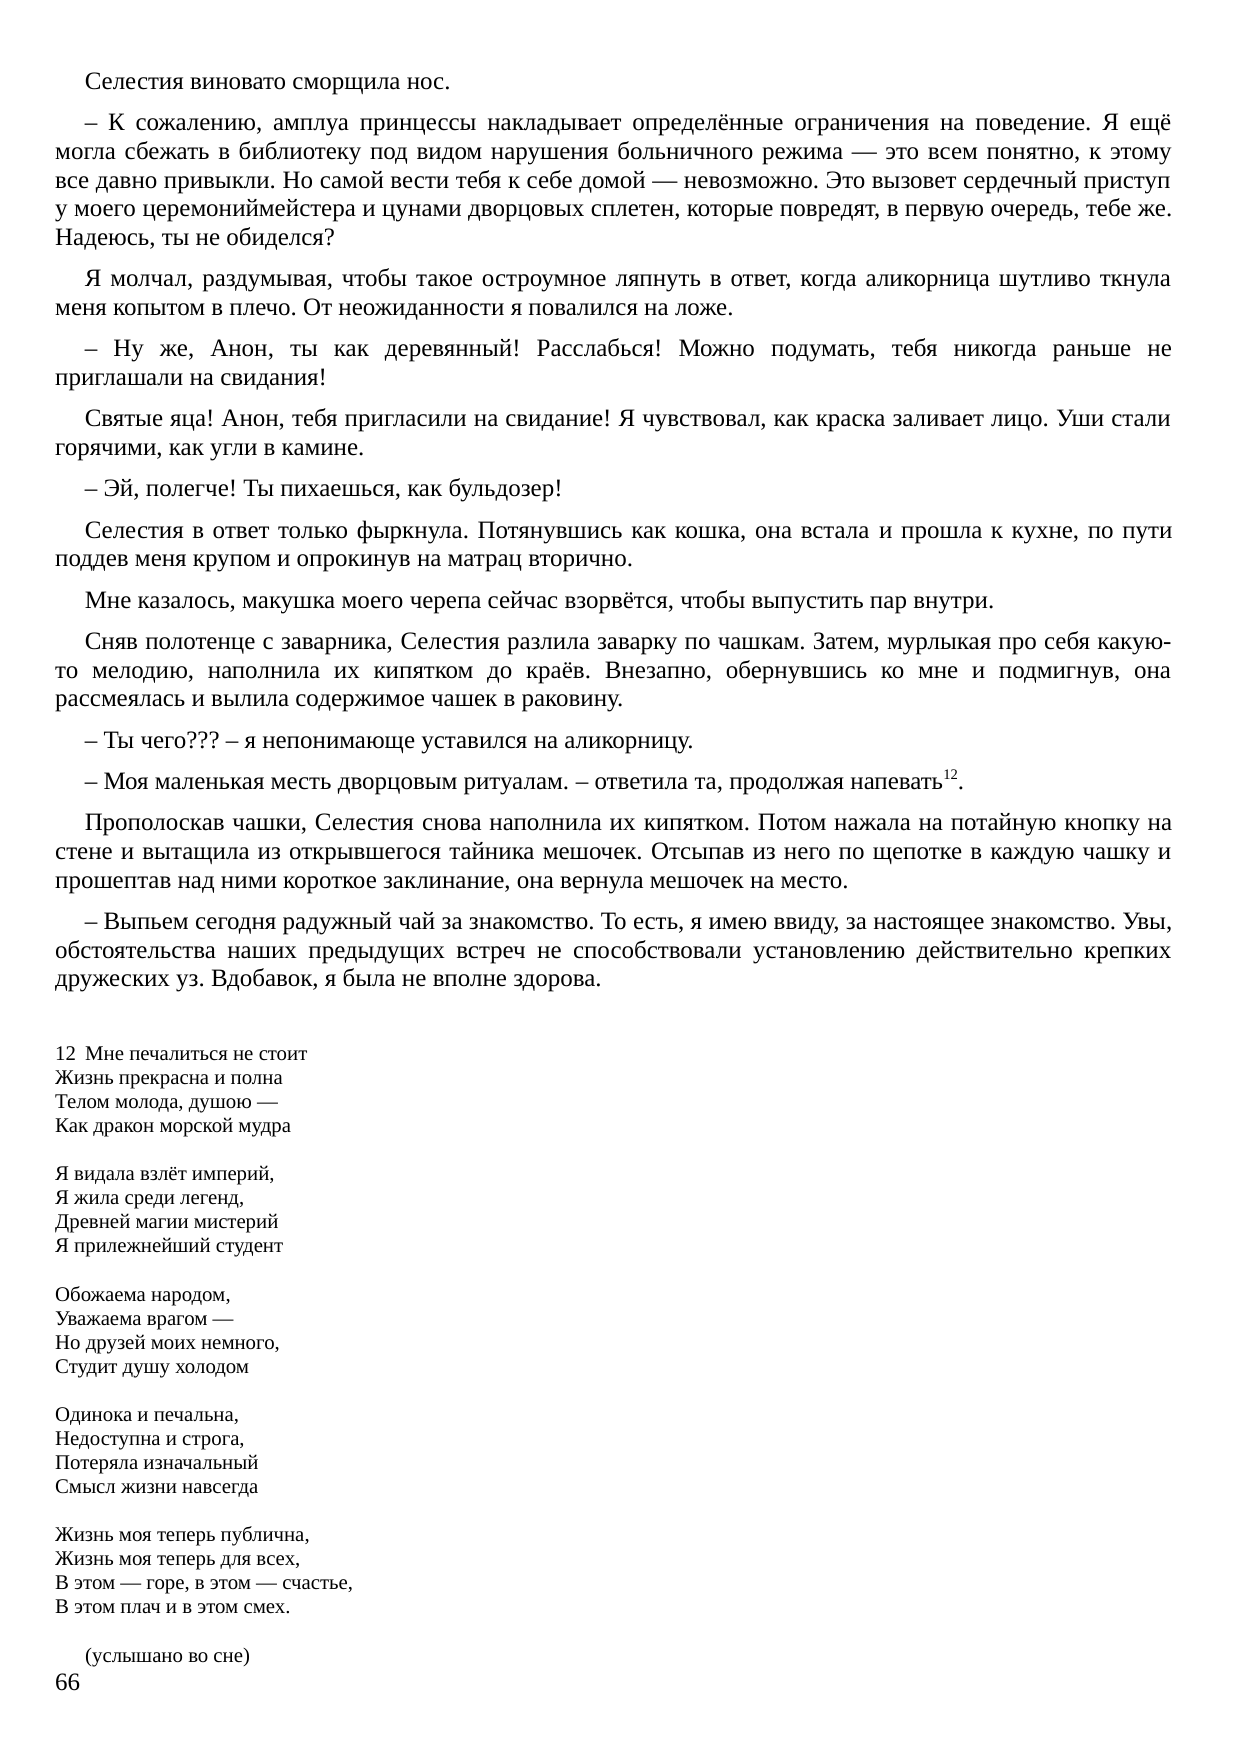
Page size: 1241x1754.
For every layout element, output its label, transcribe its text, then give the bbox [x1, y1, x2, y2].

text Мне печалиться не стоит [55, 1041, 1173, 1065]
text – Ну же, Анон, ты как деревянный! Расслабься! Можно подумать, тебя никогда раньше не приглашали на свидания! [55, 333, 1173, 391]
text – К сожалению, амплуа принцессы накладывает определённые ограничения на поведение. Я ещё могла сбежать в библиотеку под видом нарушения больничного режима — это всем понятно, к этому все давно привыкли. Но самой вести тебя к себе домой — невозможно. Это вызовет сердечный приступ у моего церемониймейстера и цунами дворцовых сплетен, которые повредят, в первую очередь, тебе же. Надеюсь, ты не обиделся? [55, 107, 1173, 251]
text – Моя маленькая месть дворцовым ритуалам. – ответила та, продолжая напевать. [55, 766, 1173, 795]
text В этом — горе, в этом — счастье, [55, 1570, 1173, 1594]
text Телом молода, душою — [55, 1089, 1173, 1113]
text Я молчал, раздумывая, чтобы такое остроумное ляпнуть в ответ, когда аликорница шутливо ткнула меня копытом в плечо. От неожиданности я повалился на ложе. [55, 263, 1173, 321]
text Жизнь моя теперь для всех, [55, 1546, 1173, 1570]
text Жизнь прекрасна и полна [55, 1065, 1173, 1089]
text Прополоскав чашки, Селестия снова наполнила их кипятком. Потом нажала на потайную кнопку на стене и вытащила из открывшегося тайника мешочек. Отсыпав из него по щепотке в каждую чашку и прошептав над ними короткое заклинание, она вернула мешочек на место. [55, 807, 1173, 893]
text В этом плач и в этом смех. [55, 1594, 1173, 1618]
text Потеряла изначальный [55, 1450, 1173, 1474]
text – Ты чего??? – я непонимающе уставился на аликорницу. [55, 725, 1173, 753]
text Мне казалось, макушка моего черепа сейчас взорвётся, чтобы выпустить пар внутри. [55, 585, 1173, 613]
text Жизнь моя теперь публична, [55, 1522, 1173, 1546]
text Сняв полотенце с заварника, Селестия разлила заварку по чашкам. Затем, мурлыкая про себя какую-то мелодию, наполнила их кипятком до краёв. Внезапно, обернувшись ко мне и подмигнув, она рассмеялась и вылила содержимое чашек в раковину. [55, 626, 1173, 712]
text (услышано во сне) [55, 1618, 1173, 1667]
text Древней магии мистерий [55, 1209, 1173, 1233]
text Селестия в ответ только фыркнула. Потянувшись как кошка, она встала и прошла к кухне, по пути поддев меня крупом и опрокинув на матрац вторично. [55, 515, 1173, 572]
text Я прилежнейший студент [55, 1233, 1173, 1257]
text Смысл жизни навсегда [55, 1474, 1173, 1498]
text Как дракон морской мудра [55, 1113, 1173, 1137]
text Я видала взлёт империй, [55, 1161, 1173, 1185]
text Обожаема народом, [55, 1282, 1173, 1306]
text Я жила среди легенд, [55, 1185, 1173, 1209]
text Уважаема врагом — [55, 1306, 1173, 1330]
text – Эй, полегче! Ты пихаешься, как бульдозер! [55, 473, 1173, 502]
text – Выпьем сегодня радужный чай за знакомство. То есть, я имею ввиду, за настоящее знакомство. Увы, обстоятельства наших предыдущих встреч не способствовали установлению действительно крепких дружеских уз. Вдобавок, я была не вполне здорова. [55, 906, 1173, 992]
text Святые яца! Анон, тебя пригласили на свидание! Я чувствовал, как краска заливает лицо. Уши стали горячими, как угли в камине. [55, 403, 1173, 461]
text Одинока и печальна, [55, 1402, 1173, 1426]
text Студит душу холодом [55, 1354, 1173, 1378]
text Селестия виновато сморщила нос. [55, 66, 1173, 95]
text Недоступна и строга, [55, 1426, 1173, 1450]
text Но друзей моих немного, [55, 1330, 1173, 1354]
